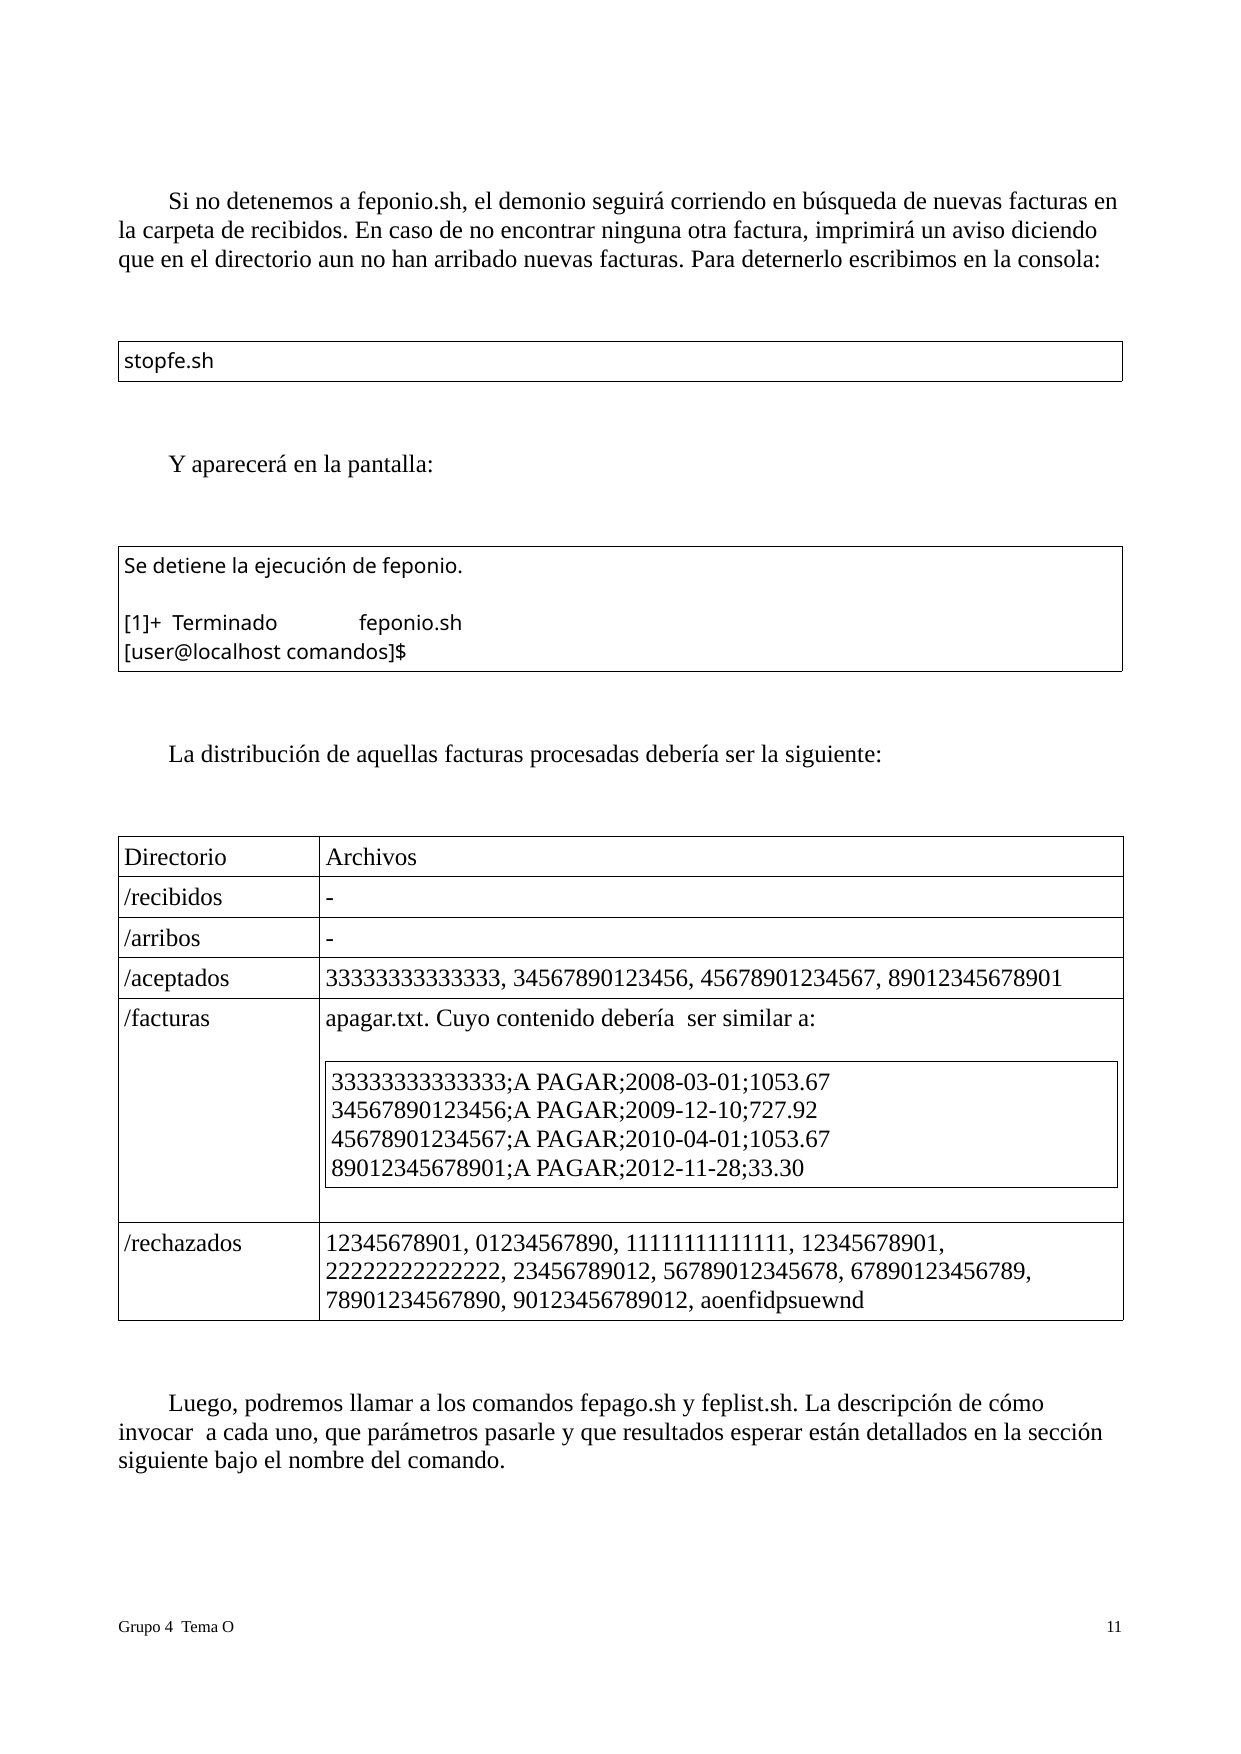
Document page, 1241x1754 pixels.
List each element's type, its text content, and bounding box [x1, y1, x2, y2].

table_header Archivos [320, 837, 1123, 876]
table_cell apagar.txt. Cuyo contenido debería ser similar a: [320, 999, 1123, 1222]
text Si no detenemos a feponio.sh, el demonio seguirá corriendo en búsqueda de nuevas facturas en la carpeta de recibidos. En caso de no encontrar ninguna otra factura, imprimirá un aviso diciendo que en el directorio aun no han arribado nuevas facturas. Para deternerlo escribimos en la consola: [118, 186, 1122, 272]
table_cell /aceptados [119, 958, 319, 997]
table_header Se detiene la ejecución de feponio. [1]+ Terminado feponio.sh [user@localhost comandos]$ [119, 547, 1122, 671]
table_header stopfe.sh [119, 342, 1122, 381]
text Y aparecerá en la pantalla: [118, 449, 1122, 478]
text Luego, podremos llamar a los comandos fepago.sh y feplist.sh. La descripción de cómo invocar a cada uno, que parámetros pasarle y que resultados esperar están detallados en la sección siguiente bajo el nombre del comando. [118, 1388, 1122, 1474]
table_cell /rechazados [119, 1223, 319, 1320]
table_header 33333333333333;A PAGAR;2008-03-01;1053.67 34567890123456;A PAGAR;2009-12-10;727.92 45678901234567;A PAGAR;2010-04-01;1053.67 89012345678901;A PAGAR;2012-11-28;33.30 [326, 1062, 1117, 1187]
table_cell /recibidos [119, 877, 319, 917]
table_cell 12345678901, 01234567890, 11111111111111, 12345678901, 22222222222222, 23456789012, 56789012345678, 67890123456789, 78901234567890, 90123456789012, aoenfidpsuewnd [320, 1223, 1123, 1320]
table_header Directorio [119, 837, 319, 876]
table_cell /facturas [119, 999, 319, 1222]
table_cell /arribos [119, 918, 319, 957]
table_cell 33333333333333, 34567890123456, 45678901234567, 89012345678901 [320, 958, 1123, 997]
text La distribución de aquellas facturas procesadas debería ser la siguiente: [118, 739, 1122, 768]
table_cell - [320, 918, 1123, 957]
table_cell - [320, 877, 1123, 917]
